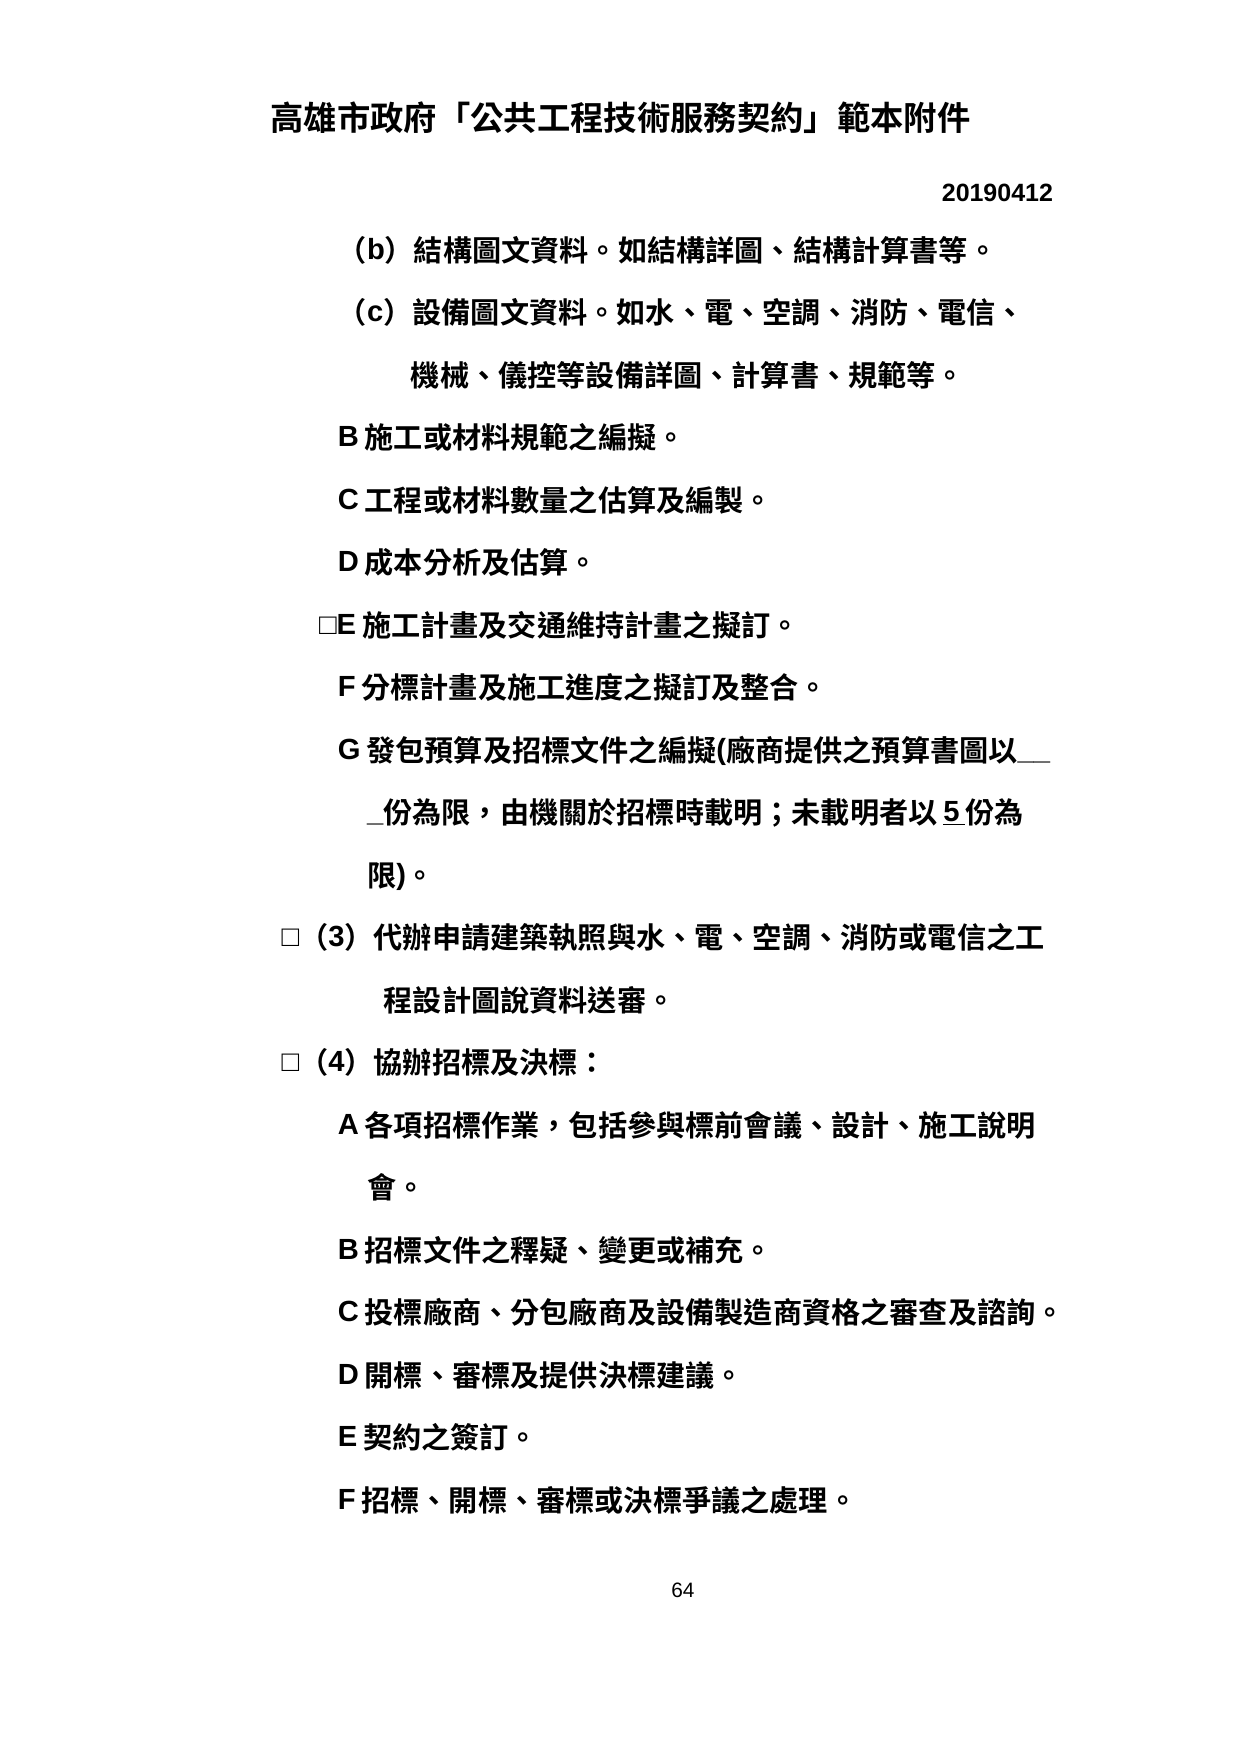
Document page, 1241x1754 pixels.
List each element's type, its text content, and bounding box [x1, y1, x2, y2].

text C工程或材料數量之估算及編製。 [338, 457, 1053, 519]
text （b）結構圖文資料。如結構詳圖、結構計算書等。 [338, 207, 1053, 269]
text F分標計畫及施工進度之擬訂及整合。 [338, 644, 1053, 707]
text □E施工計畫及交通維持計畫之擬訂。 [319, 582, 1053, 644]
text D成本分析及估算。 [338, 519, 1053, 582]
text E契約之簽訂。 [338, 1394, 1053, 1457]
text （c）設備圖文資料。如水、電、空調、消防、電信、機械、儀控等設備詳圖、計算書、規範等。 [338, 269, 1053, 394]
text B招標文件之釋疑、變更或補充。 [338, 1207, 1053, 1269]
text F招標、開標、審標或決標爭議之處理。 [338, 1457, 1053, 1519]
text D開標、審標及提供決標建議。 [338, 1332, 1053, 1394]
text G發包預算及招標文件之編擬(廠商提供之預算書圖以___份為限，由機關於招標時載明；未載明者以5份為限)。 [338, 707, 1053, 894]
text A各項招標作業，包括參與標前會議、設計、施工說明會。 [338, 1082, 1053, 1207]
text □（4）協辦招標及決標： [281, 1019, 1053, 1082]
text C投標廠商、分包廠商及設備製造商資格之審查及諮詢。 [338, 1269, 1053, 1332]
text □（3）代辦申請建築執照與水、電、空調、消防或電信之工程設計圖說資料送審。 [281, 894, 1053, 1019]
text B施工或材料規範之編擬。 [338, 394, 1053, 457]
